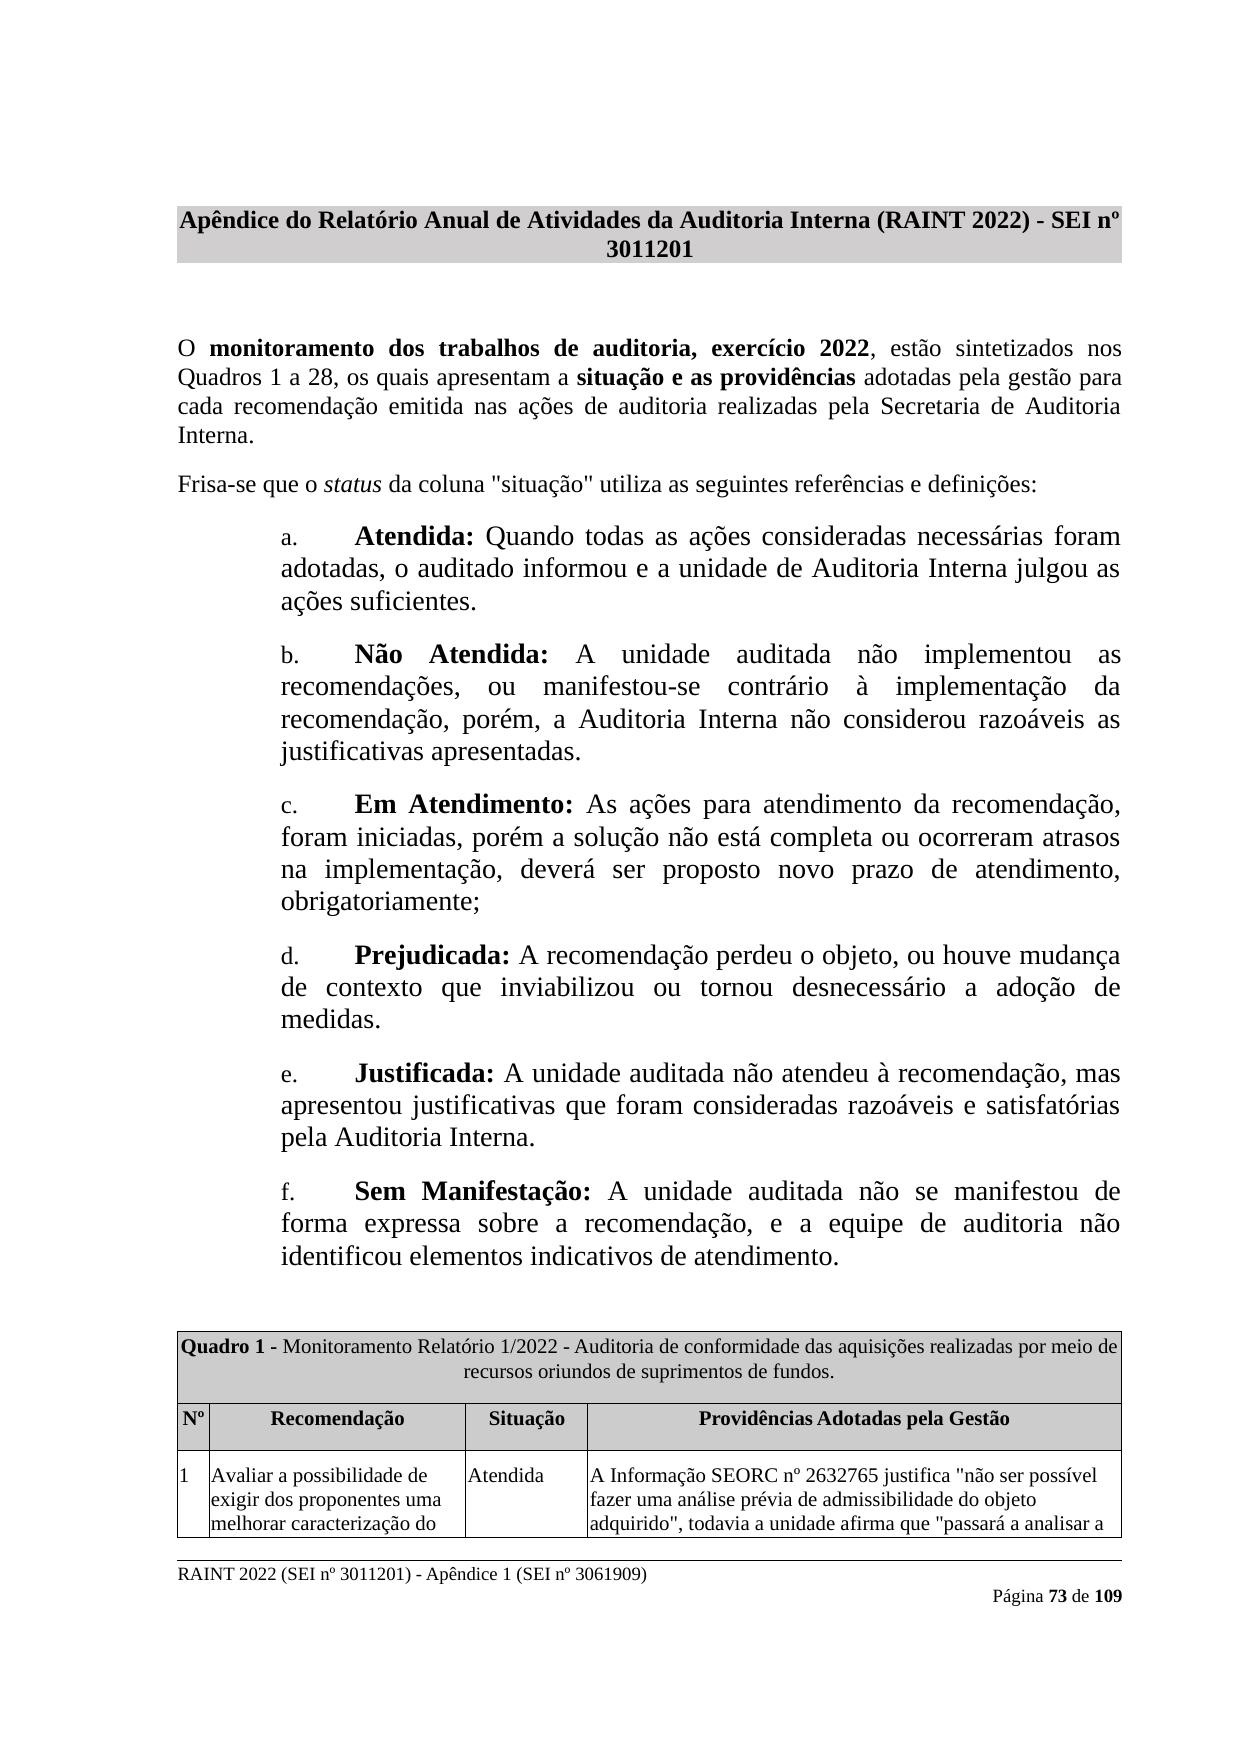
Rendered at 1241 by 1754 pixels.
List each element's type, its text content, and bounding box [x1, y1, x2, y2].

list Prejudicada: A recomendação perdeu o objeto, ou houve mudança de contexto que inviabilizou ou tornou desnecessário a adoção de medidas. [281, 938, 1122, 1035]
list Atendida: Quando todas as ações consideradas necessárias foram adotadas, o auditado informou e a unidade de Auditoria Interna julgou as ações suficientes. [281, 519, 1122, 616]
table_header Quadro 1 - Monitoramento Relatório 1/2022 - Auditoria de conformidade das aquisições realizadas por meio de recursos oriundos de suprimentos de fundos. [178, 1332, 1121, 1403]
table_cell Recomendação [210, 1404, 465, 1450]
list Justificada: A unidade auditada não atendeu à recomendação, mas apresentou justificativas que foram consideradas razoáveis e satisfatórias pela Auditoria Interna. [281, 1056, 1122, 1153]
text Frisa-se que o status da coluna "situação" utiliza as seguintes referências e definições: [177, 469, 1122, 498]
table_cell Nº [178, 1404, 209, 1450]
list Em Atendimento: As ações para atendimento da recomendação, foram iniciadas, porém a solução não está completa ou ocorreram atrasos na implementação, deverá ser proposto novo prazo de atendimento, obrigatoriamente; [281, 787, 1122, 917]
table_cell A Informação SEORC nº 2632765 justifica "não ser possível fazer uma análise prévia de admissibilidade do objeto adquirido", todavia a unidade afirma que "passará a analisar a [588, 1451, 1121, 1537]
table_cell Atendida [466, 1451, 587, 1537]
text Apêndice do Relatório Anual de Atividades da Auditoria Interna (RAINT 2022) - SEI nº 3011201 [177, 206, 1122, 263]
text O monitoramento dos trabalhos de auditoria, exercício 2022, estão sintetizados nos Quadros 1 a 28, os quais apresentam a situação e as providências adotadas pela gestão para cada recomendação emitida nas ações de auditoria realizadas pela Secretaria de Auditoria Interna. [177, 333, 1122, 448]
table_cell Situação [466, 1404, 587, 1450]
table_cell Avaliar a possibilidade de exigir dos proponentes uma melhorar caracterização do [210, 1451, 465, 1537]
list Não Atendida: A unidade auditada não implementou as recomendações, ou manifestou-se contrário à implementação da recomendação, porém, a Auditoria Interna não considerou razoáveis as justificativas apresentadas. [281, 637, 1122, 766]
table_cell Providências Adotadas pela Gestão [588, 1404, 1121, 1450]
list Sem Manifestação: A unidade auditada não se manifestou de forma expressa sobre a recomendação, e a equipe de auditoria não identificou elementos indicativos de atendimento. [281, 1174, 1122, 1271]
table_cell 1 [178, 1451, 209, 1537]
